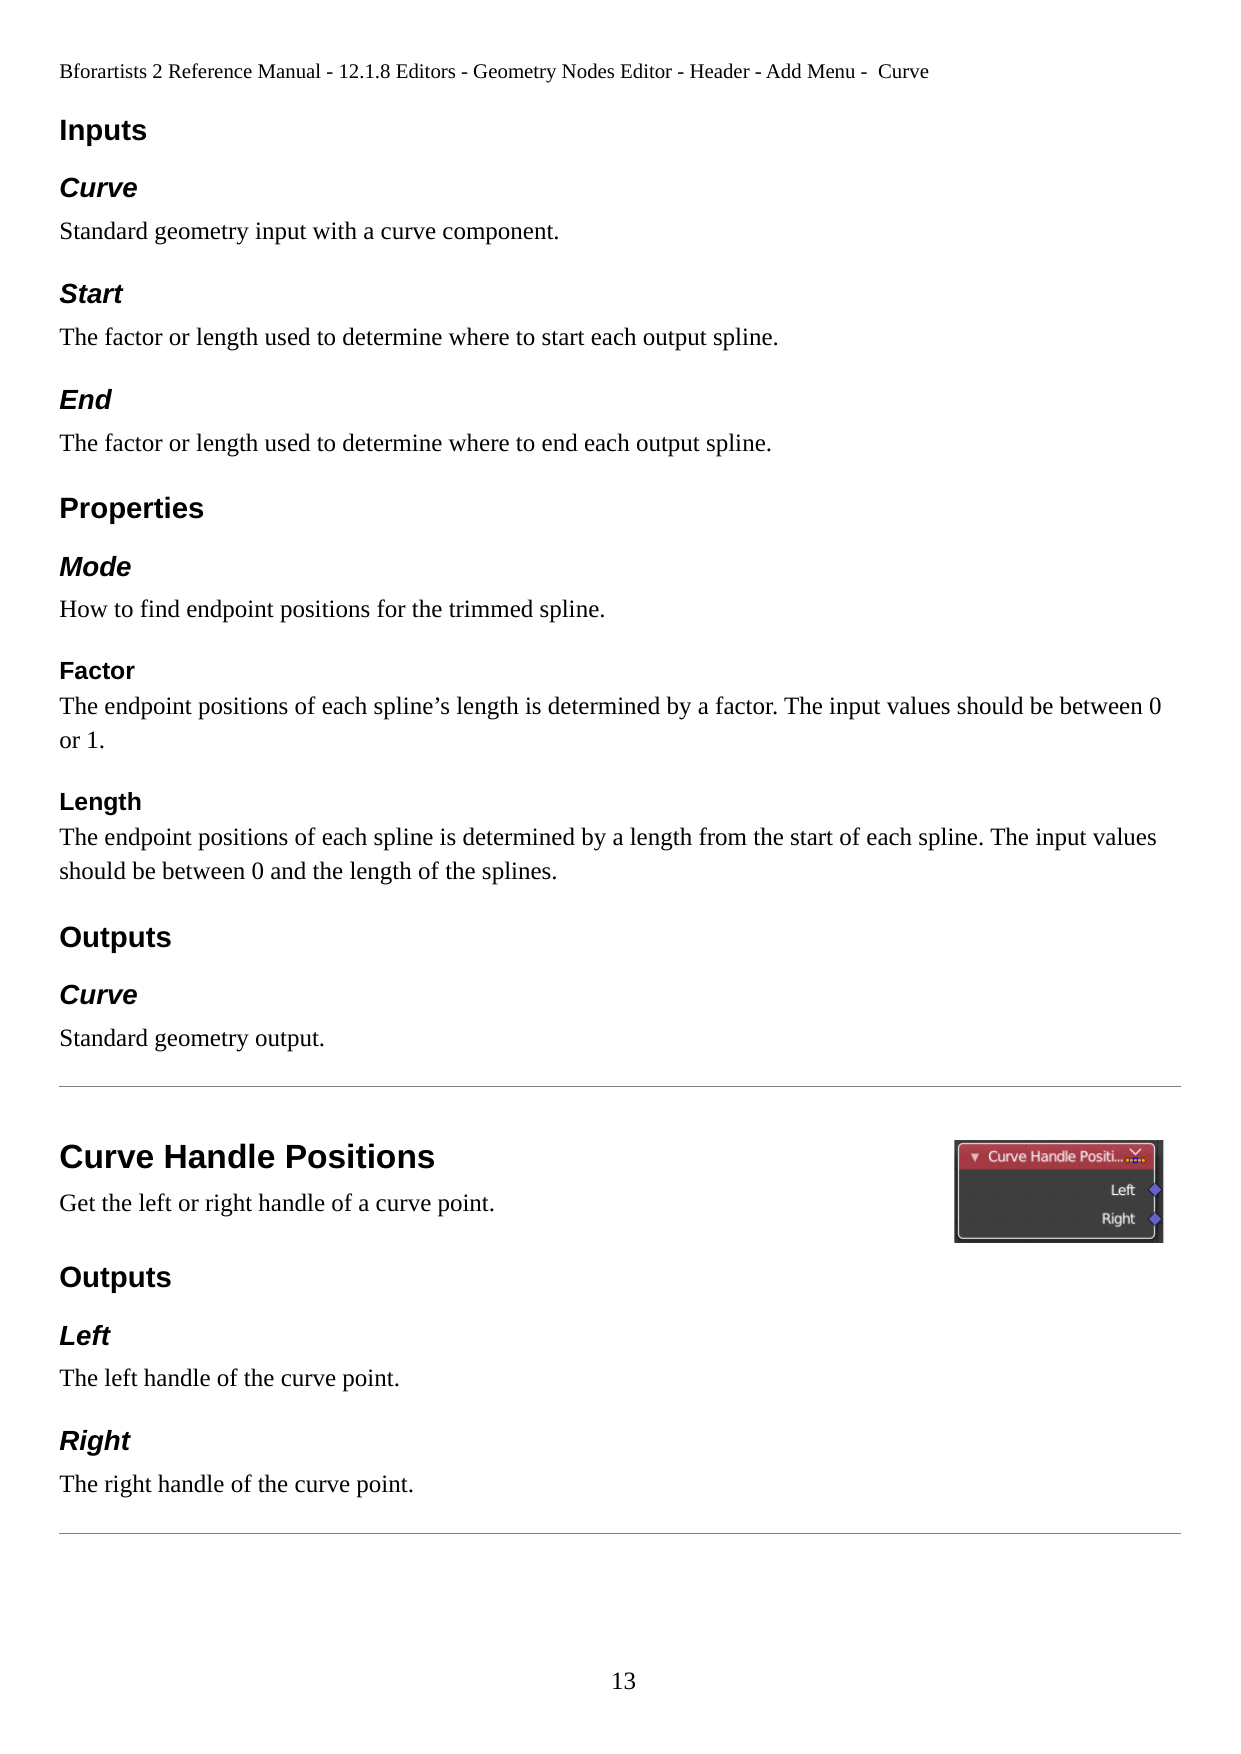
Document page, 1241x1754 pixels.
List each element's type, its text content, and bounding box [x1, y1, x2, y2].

picture [954, 1140, 1164, 1243]
subtitle Properties [59, 491, 1181, 525]
subtitle Mode [59, 550, 1181, 582]
subtitle Curve [59, 171, 1181, 203]
subtitle Length [59, 787, 1181, 815]
text The right handle of the curve point. [59, 1469, 1181, 1498]
text Get the left or right handle of a curve point. [59, 1188, 954, 1217]
subtitle Right [59, 1425, 1181, 1457]
text The left handle of the curve point. [59, 1363, 1181, 1392]
subtitle Factor [59, 656, 1181, 684]
subtitle Outputs [59, 920, 1181, 953]
subtitle Curve Handle Positions [59, 1137, 1181, 1176]
subtitle Curve [59, 978, 1181, 1010]
text How to find endpoint positions for the trimmed spline. [59, 594, 1181, 623]
subtitle Left [59, 1319, 1181, 1351]
subtitle Inputs [59, 113, 1181, 146]
subtitle Start [59, 277, 1181, 309]
subtitle End [59, 383, 1181, 415]
text The factor or length used to determine where to start each output spline. [59, 322, 1181, 350]
text Standard geometry output. [59, 1023, 1181, 1052]
text The endpoint positions of each spline is determined by a length from the start of each spline. The input values should be between 0 and the length of the splines. [59, 822, 1181, 885]
text The endpoint positions of each spline’s length is determined by a factor. The input values should be between 0 or 1. [59, 691, 1181, 754]
text Standard geometry input with a curve component. [59, 216, 1181, 244]
subtitle Outputs [59, 1260, 1181, 1294]
text The factor or length used to determine where to end each output spline. [59, 428, 1181, 456]
